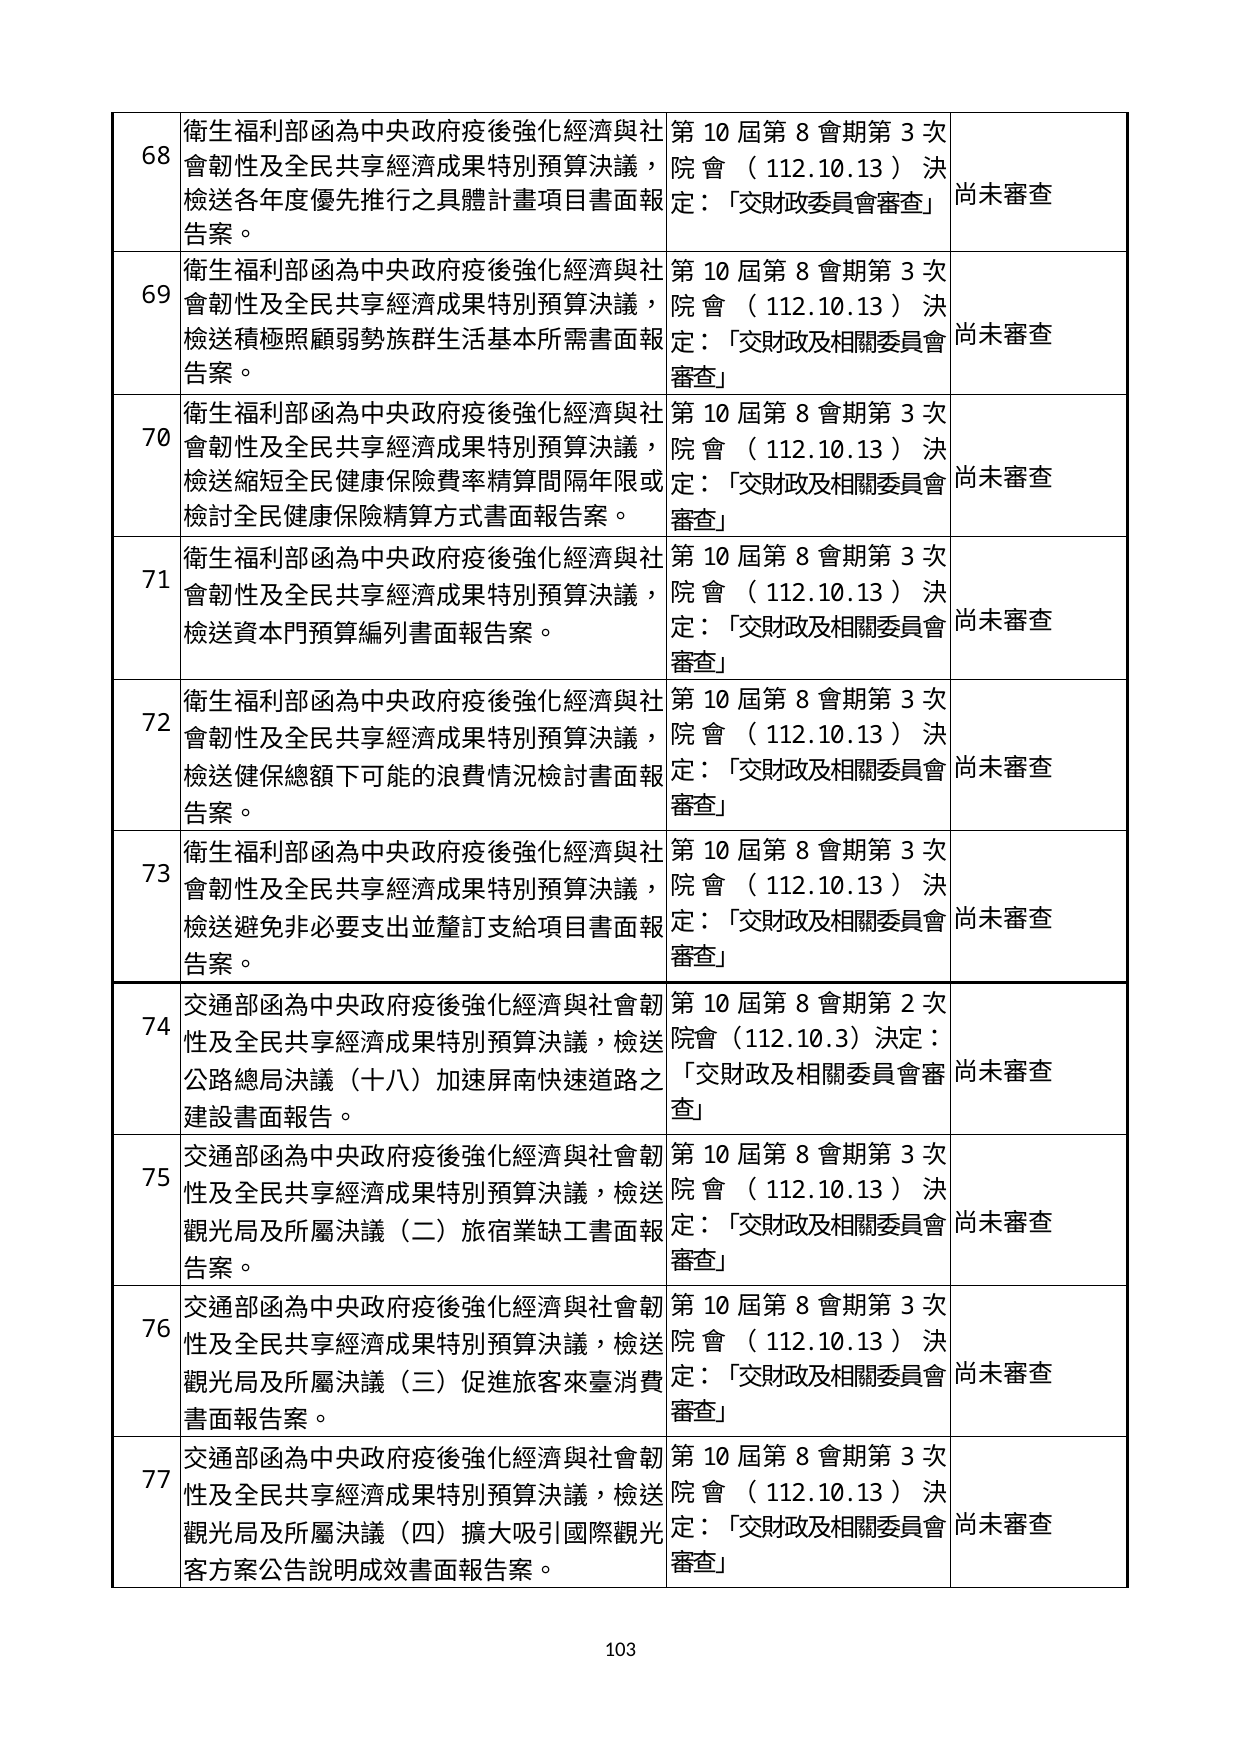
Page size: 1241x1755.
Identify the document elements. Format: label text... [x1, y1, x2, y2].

table_cell 第10屆第8會期第2次院會（112.10.3）決定：「交財政及相關委員會審查」 [667, 984, 950, 1134]
table_cell 衛生福利部函為中央政府疫後強化經濟與社會韌性及全民共享經濟成果特別預算決議，檢送各年度優先推行之具體計畫項目書面報告案。 [181, 113, 666, 251]
table_cell 衛生福利部函為中央政府疫後強化經濟與社會韌性及全民共享經濟成果特別預算決議，檢送資本門預算編列書面報告案。 [181, 537, 666, 679]
table_cell 衛生福利部函為中央政府疫後強化經濟與社會韌性及全民共享經濟成果特別預算決議，檢送避免非必要支出並釐訂支給項目書面報告案。 [181, 831, 666, 981]
table_cell [114, 113, 180, 251]
table_cell 尚未審查 [951, 395, 1126, 536]
table_cell 交通部函為中央政府疫後強化經濟與社會韌性及全民共享經濟成果特別預算決議，檢送公路總局決議（十八）加速屏南快速道路之建設書面報告。 [181, 984, 666, 1134]
table_cell 交通部函為中央政府疫後強化經濟與社會韌性及全民共享經濟成果特別預算決議，檢送觀光局及所屬決議（三）促進旅客來臺消費書面報告案。 [181, 1286, 666, 1436]
table_cell 衛生福利部函為中央政府疫後強化經濟與社會韌性及全民共享經濟成果特別預算決議，檢送積極照顧弱勢族群生活基本所需書面報告案。 [181, 252, 666, 393]
table_cell [114, 1437, 180, 1587]
table_cell 第10屆第8會期第3次院會（112.10.13）決定：「交財政委員會審查」 [667, 113, 950, 251]
table_cell [114, 537, 180, 679]
table_cell 第10屆第8會期第3次院會（112.10.13）決定：「交財政及相關委員會審查」 [667, 831, 950, 981]
table_cell [114, 680, 180, 830]
table_cell 尚未審查 [951, 831, 1126, 981]
table_cell 尚未審查 [951, 1437, 1126, 1587]
table_cell 尚未審查 [951, 1286, 1126, 1436]
table_cell 第10屆第8會期第3次院會（112.10.13）決定：「交財政及相關委員會審查」 [667, 537, 950, 679]
table_cell 第10屆第8會期第3次院會（112.10.13）決定：「交財政及相關委員會審查」 [667, 1437, 950, 1587]
table_cell 第10屆第8會期第3次院會（112.10.13）決定：「交財政及相關委員會審查」 [667, 1135, 950, 1285]
table_cell 第10屆第8會期第3次院會（112.10.13）決定：「交財政及相關委員會審查」 [667, 680, 950, 830]
table_cell 尚未審查 [951, 680, 1126, 830]
table_cell 尚未審查 [951, 537, 1126, 679]
table_cell [114, 395, 180, 536]
table_cell 尚未審查 [951, 113, 1126, 251]
table_cell 第10屆第8會期第3次院會（112.10.13）決定：「交財政及相關委員會審查」 [667, 395, 950, 536]
table_cell 交通部函為中央政府疫後強化經濟與社會韌性及全民共享經濟成果特別預算決議，檢送觀光局及所屬決議（二）旅宿業缺工書面報告案。 [181, 1135, 666, 1285]
table_cell 尚未審查 [951, 1135, 1126, 1285]
table_cell [114, 984, 180, 1134]
table_cell 尚未審查 [951, 252, 1126, 393]
table_cell 衛生福利部函為中央政府疫後強化經濟與社會韌性及全民共享經濟成果特別預算決議，檢送健保總額下可能的浪費情況檢討書面報告案。 [181, 680, 666, 830]
table_cell [114, 1286, 180, 1436]
table_cell 尚未審查 [951, 984, 1126, 1134]
table_cell 交通部函為中央政府疫後強化經濟與社會韌性及全民共享經濟成果特別預算決議，檢送觀光局及所屬決議（四）擴大吸引國際觀光客方案公告說明成效書面報告案。 [181, 1437, 666, 1587]
table_cell [114, 1135, 180, 1285]
table_cell 第10屆第8會期第3次院會（112.10.13）決定：「交財政及相關委員會審查」 [667, 1286, 950, 1436]
table_cell 衛生福利部函為中央政府疫後強化經濟與社會韌性及全民共享經濟成果特別預算決議，檢送縮短全民健康保險費率精算間隔年限或檢討全民健康保險精算方式書面報告案。 [181, 395, 666, 536]
table_cell [114, 831, 180, 981]
table_cell 第10屆第8會期第3次院會（112.10.13）決定：「交財政及相關委員會審查」 [667, 252, 950, 393]
table_cell [114, 252, 180, 393]
